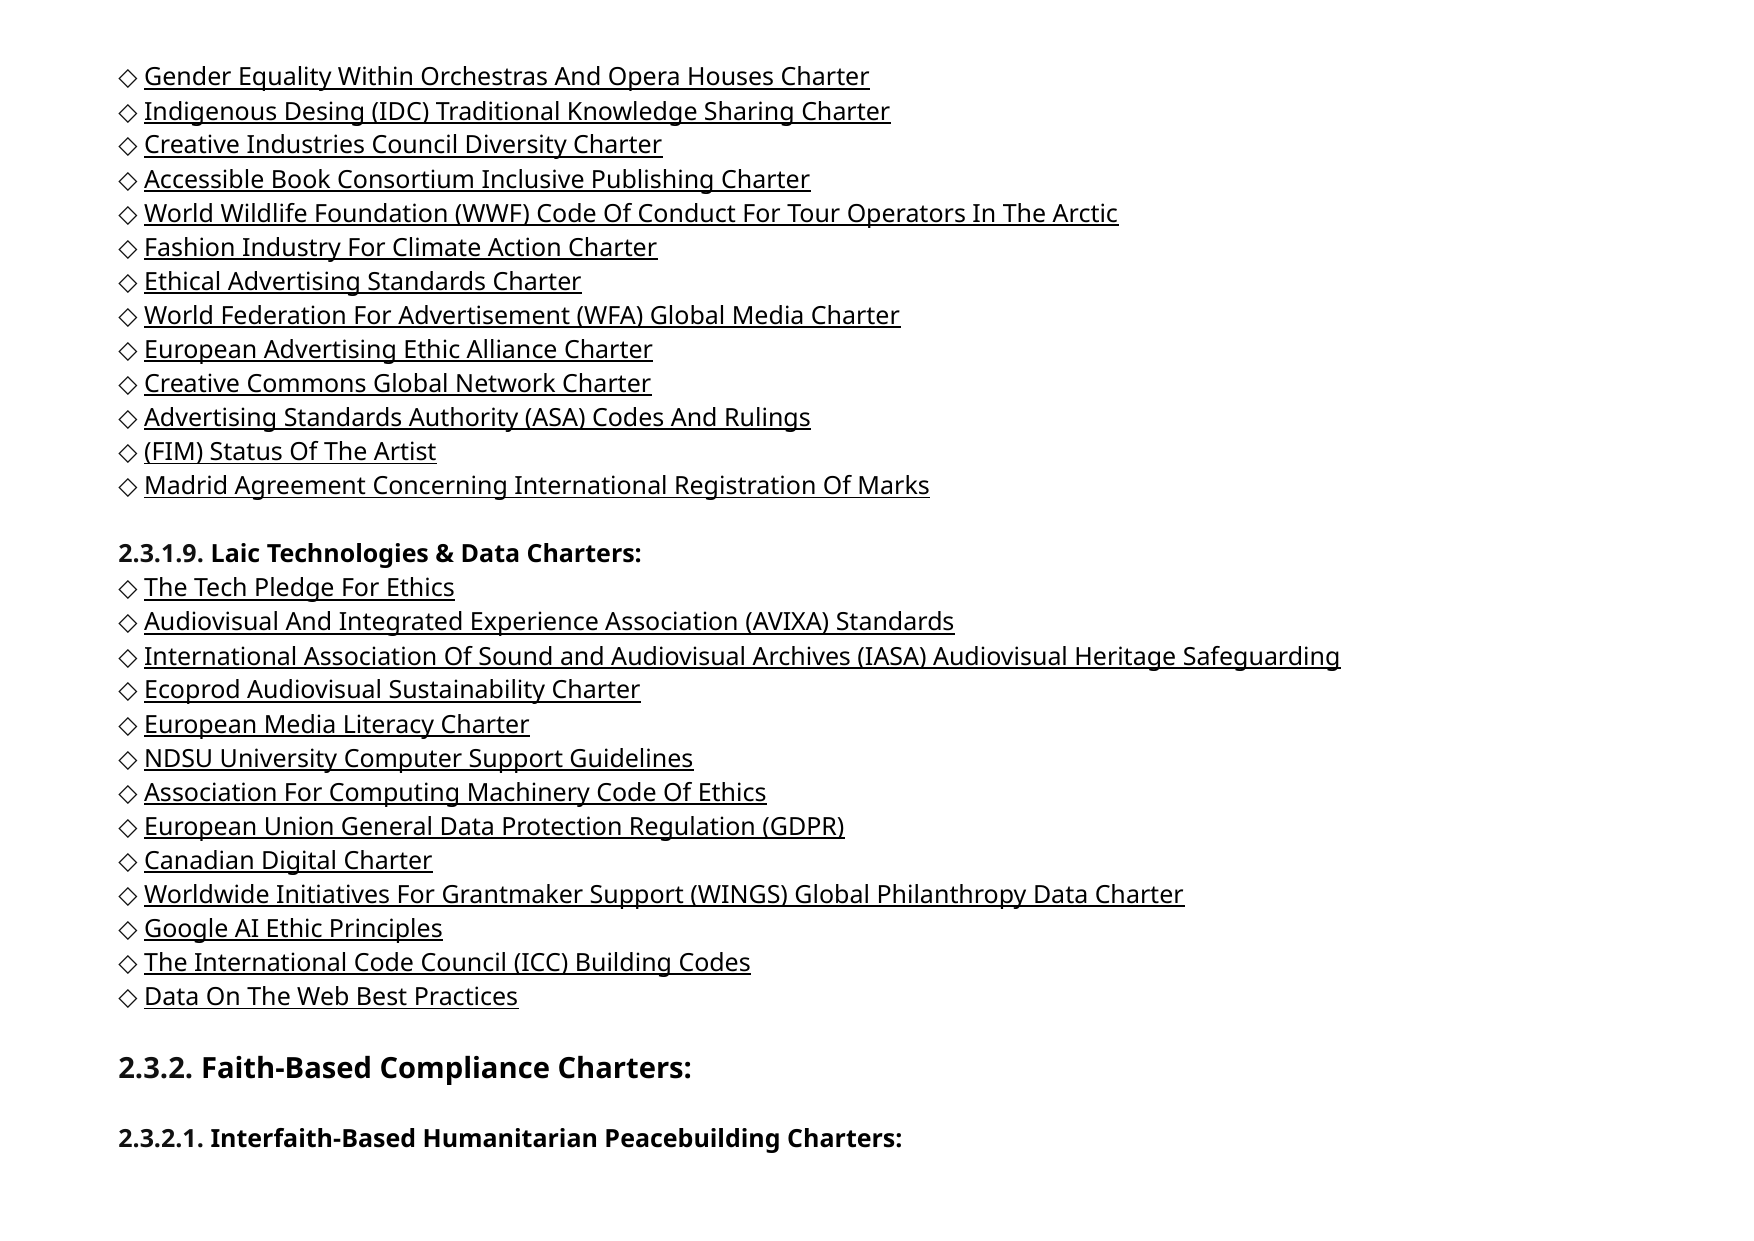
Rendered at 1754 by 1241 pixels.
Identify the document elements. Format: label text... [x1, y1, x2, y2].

text ◇ (FIM) Status Of The Artist [118, 434, 1695, 468]
text ◇ The Tech Pledge For Ethics [118, 570, 1695, 604]
text ◇ European Advertising Ethic Alliance Charter [118, 332, 1695, 366]
text ◇ International Association Of Sound and Audiovisual Archives (IASA) Audiovisual Heritage Safeguarding [118, 638, 1695, 672]
text ◇ Ethical Advertising Standards Charter [118, 263, 1695, 297]
text ◇ Gender Equality Within Orchestras And Opera Houses Charter [118, 59, 1695, 93]
text 2.3.2. Faith-Based Compliance Charters: [118, 1047, 1695, 1087]
text ◇ Data On The Web Best Practices [118, 979, 1695, 1013]
text ◇ Canadian Digital Charter [118, 842, 1695, 877]
text ◇ Worldwide Initiatives For Grantmaker Support (WINGS) Global Philanthropy Data Charter [118, 877, 1695, 911]
text ◇ Indigenous Desing (IDC) Traditional Knowledge Sharing Charter [118, 93, 1695, 127]
text 2.3.2.1. Interfaith-Based Humanitarian Peacebuilding Charters: [118, 1121, 1695, 1155]
text ◇ Accessible Book Consortium Inclusive Publishing Charter [118, 161, 1695, 195]
text ◇ Fashion Industry For Climate Action Charter [118, 229, 1695, 263]
text ◇ Association For Computing Machinery Code Of Ethics [118, 774, 1695, 808]
text ◇ Advertising Standards Authority (ASA) Codes And Rulings [118, 400, 1695, 434]
text ◇ World Federation For Advertisement (WFA) Global Media Charter [118, 297, 1695, 332]
text ◇ World Wildlife Foundation (WWF) Code Of Conduct For Tour Operators In The Arctic [118, 195, 1695, 229]
text ◇ European Media Literacy Charter [118, 706, 1695, 740]
text ◇ The International Code Council (ICC) Building Codes [118, 945, 1695, 979]
text ◇ Madrid Agreement Concerning International Registration Of Marks [118, 468, 1695, 502]
text ◇ NDSU University Computer Support Guidelines [118, 740, 1695, 774]
text 2.3.1.9. Laic Technologies & Data Charters: [118, 536, 1695, 570]
text ◇ Creative Commons Global Network Charter [118, 366, 1695, 400]
text ◇ Google AI Ethic Principles [118, 911, 1695, 945]
text ◇ Audiovisual And Integrated Experience Association (AVIXA) Standards [118, 604, 1695, 638]
text ◇ European Union General Data Protection Regulation (GDPR) [118, 808, 1695, 842]
text ◇ Ecoprod Audiovisual Sustainability Charter [118, 672, 1695, 706]
text ◇ Creative Industries Council Diversity Charter [118, 127, 1695, 161]
